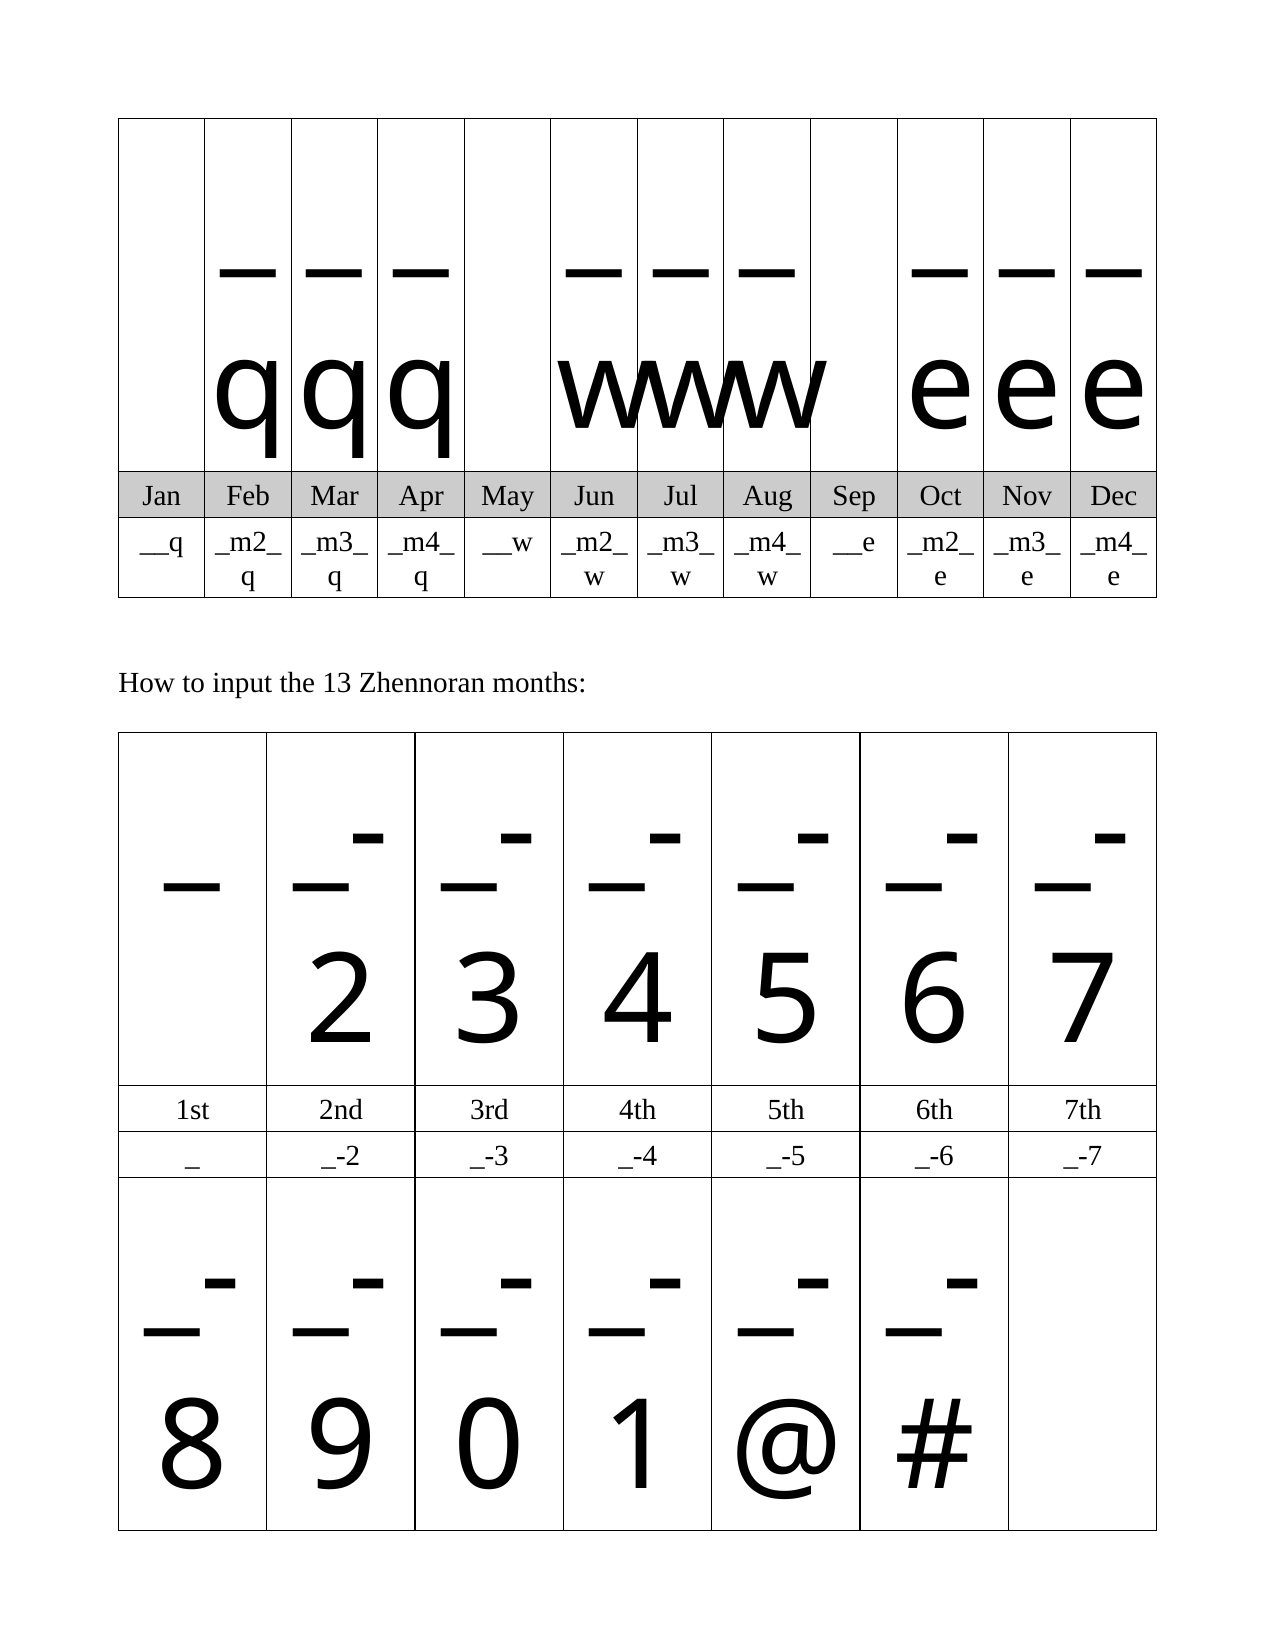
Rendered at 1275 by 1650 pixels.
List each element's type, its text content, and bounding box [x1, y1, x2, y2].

table_cell Jan [119, 472, 204, 517]
text How to input the 13 Zhennoran months: [118, 665, 1157, 698]
table_cell _m3_e [984, 518, 1070, 597]
table_cell Nov [984, 472, 1070, 517]
table_cell _m3_q [292, 518, 377, 597]
table_cell __w [465, 119, 550, 471]
table_cell 3rd [416, 1086, 563, 1131]
table_header _-5 [712, 733, 859, 1085]
table_cell 5th [712, 1086, 859, 1131]
table_cell 7th [1009, 1086, 1156, 1131]
table_header _-3 [416, 733, 563, 1085]
table_cell __e [811, 119, 897, 471]
table_cell _m4_e [1071, 119, 1156, 471]
table_cell _-1 [564, 1178, 711, 1530]
table_cell Sep [811, 472, 897, 517]
table_cell _-9 [267, 1178, 414, 1530]
table_cell _m4_q [378, 119, 464, 471]
table_cell 6th [861, 1086, 1008, 1131]
table_cell _-@ [712, 1178, 859, 1530]
table_cell _m4_w [724, 119, 810, 417]
table_cell _m4_q [378, 518, 464, 597]
table_cell _ [119, 1132, 266, 1177]
table_cell Dec [1071, 472, 1156, 517]
table_cell 4th [564, 1086, 711, 1131]
table_cell _m2_q [205, 518, 291, 597]
table_cell _m3_q [292, 119, 377, 471]
table_cell _-4 [564, 1132, 711, 1177]
table_cell _m3_w [638, 119, 723, 417]
table_header _-4 [564, 733, 711, 1085]
table_cell __w [465, 518, 550, 597]
table_cell _m2_e [898, 518, 983, 597]
table_cell [119, 119, 204, 471]
table_cell __q [119, 518, 204, 597]
table_cell _m2_e [898, 119, 983, 471]
table_cell _m3_w [638, 518, 723, 597]
table_header _-6 [861, 733, 1008, 1085]
table_cell Feb [205, 472, 291, 517]
table_cell Jul [638, 472, 723, 517]
table_cell _-0 [416, 1178, 563, 1530]
table_cell [1009, 1178, 1156, 1530]
table_cell _m2_w [551, 119, 637, 471]
table_cell May [465, 472, 550, 517]
table_cell _m4_w [724, 374, 810, 471]
table_cell _-# [861, 1178, 1008, 1530]
table_header _-7 [1009, 733, 1156, 1085]
table_cell _-8 [119, 1178, 266, 1530]
table_header _ [119, 733, 266, 1085]
table_cell 1st [119, 1086, 266, 1131]
table_cell _-6 [861, 1132, 1008, 1177]
table_cell _-7 [1009, 1132, 1156, 1177]
table_cell Mar [292, 472, 377, 517]
table_cell _-3 [416, 1132, 563, 1177]
table_cell Aug [724, 472, 810, 517]
table_cell _m2_q [205, 119, 291, 471]
table_cell _-5 [712, 1132, 859, 1177]
table_cell _m3_w [638, 374, 723, 471]
table_cell _m4_e [1071, 518, 1156, 597]
table_cell 2nd [267, 1086, 414, 1131]
table_cell Jun [551, 472, 637, 517]
table_cell Apr [378, 472, 464, 517]
table_cell _m2_w [551, 518, 637, 597]
table_header _-2 [267, 733, 414, 1085]
table_cell Oct [898, 472, 983, 517]
table_cell _m3_e [984, 119, 1070, 471]
table_cell _m4_w [724, 518, 810, 597]
table_cell __e [811, 518, 897, 597]
table_cell _-2 [267, 1132, 414, 1177]
